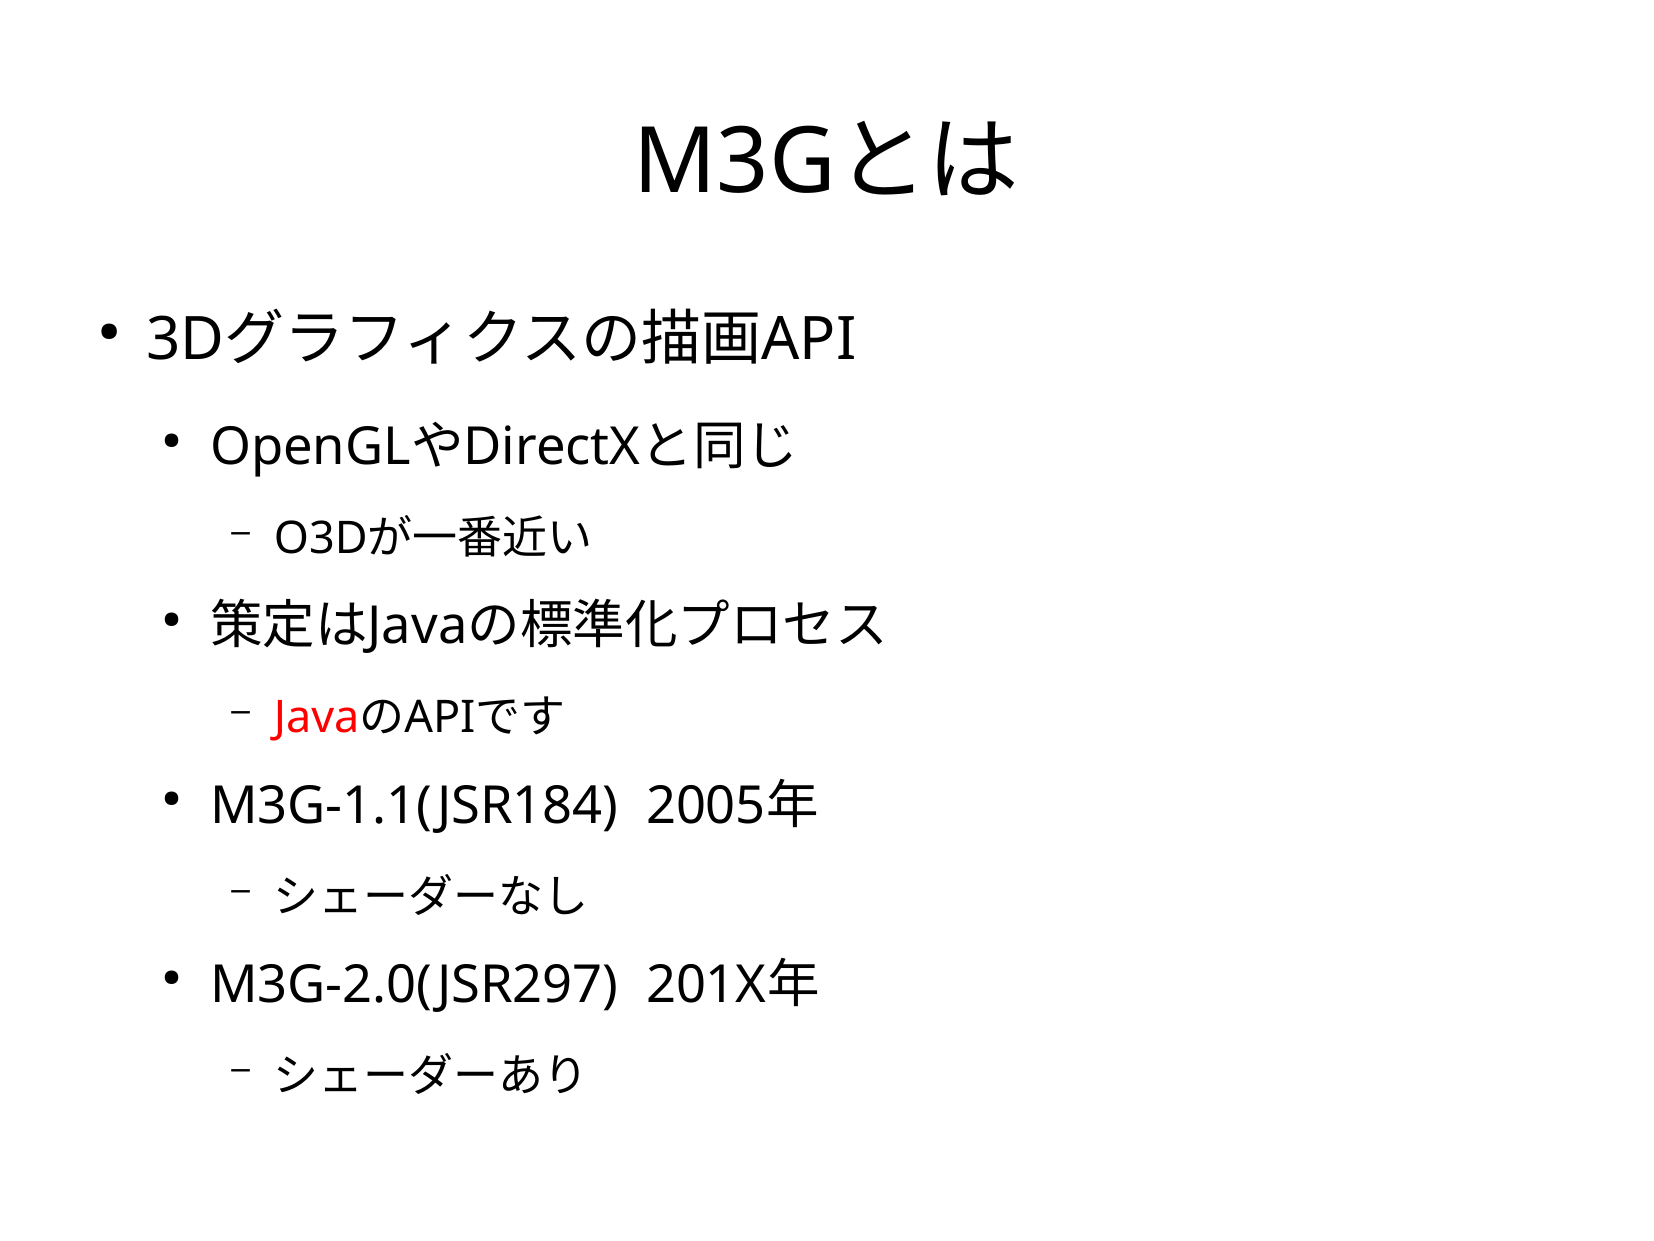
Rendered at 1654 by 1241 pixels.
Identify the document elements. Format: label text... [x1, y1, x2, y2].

list 3Dグラフィクスの描画API OpenGLやDirectXと同じ O3Dが一番近い 策定はJavaの標準化プロセス JavaのAPIです M3G-1.1(JSR184) 2005年 シェーダーなし M3G-2.0(JSR297) 201X年 シェーダーあり [82, 290, 1571, 1109]
title M3Gとは [82, 57, 1571, 248]
